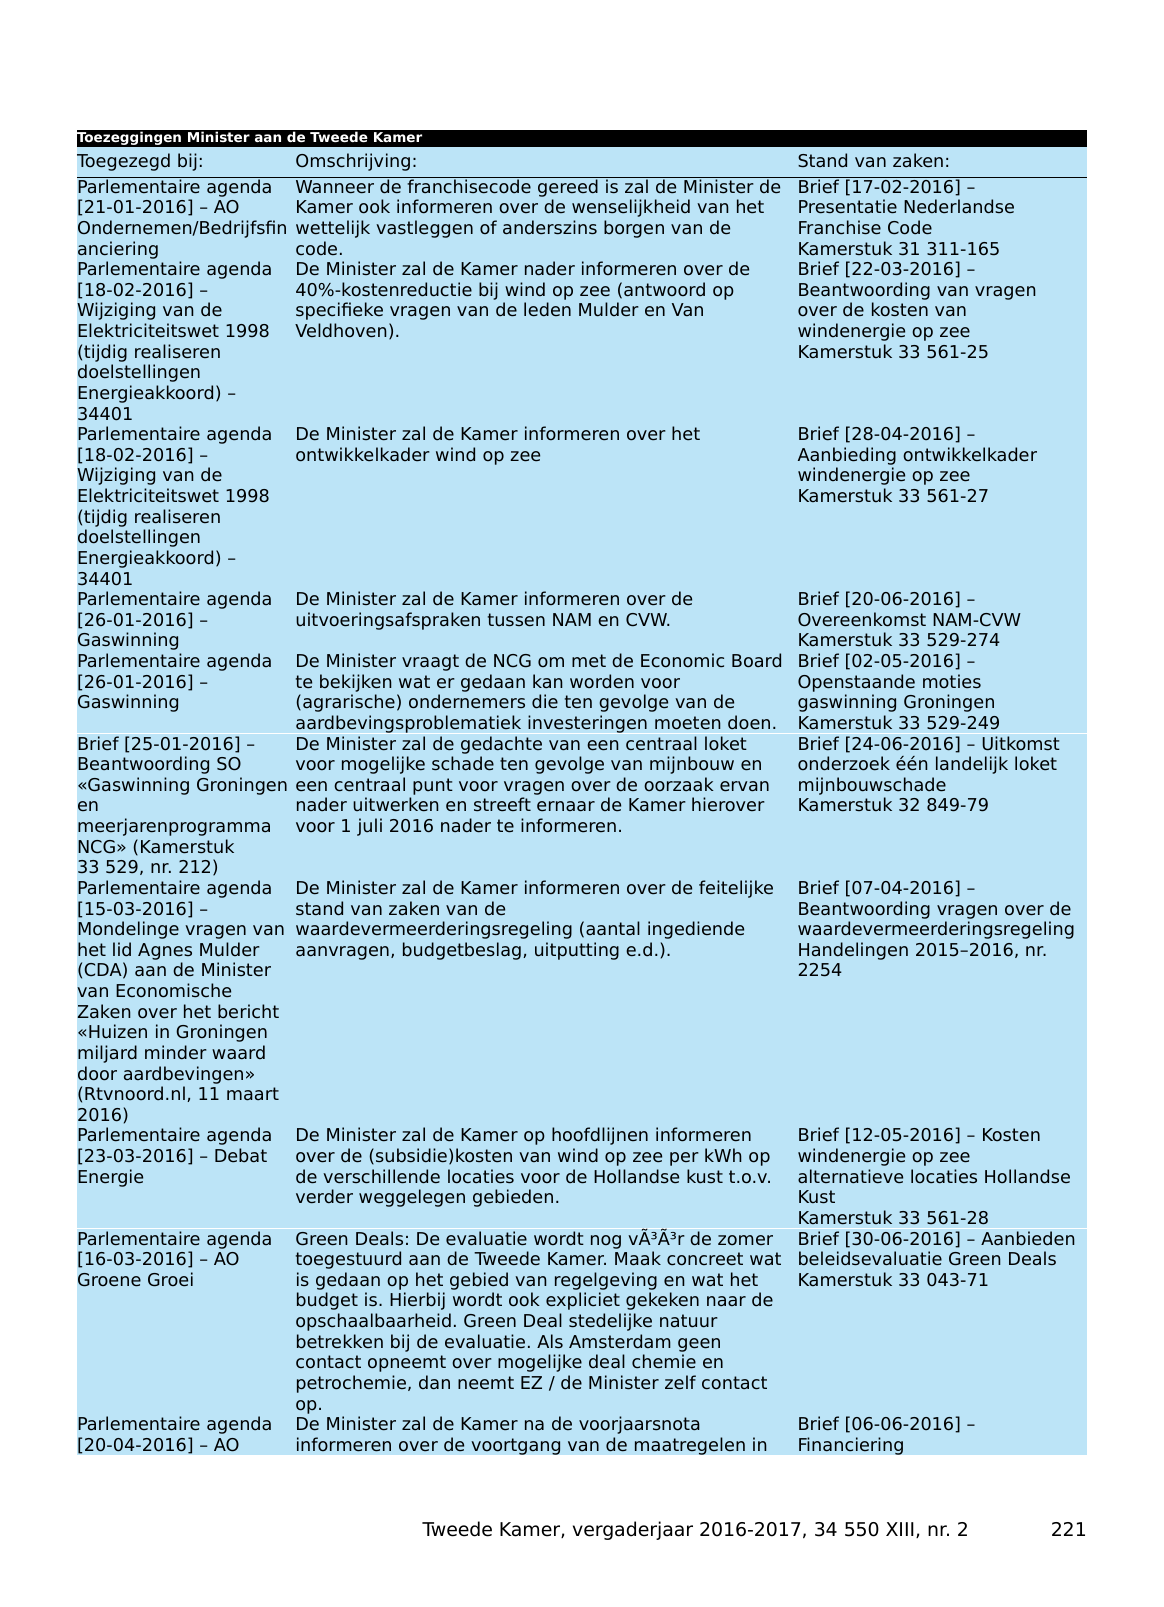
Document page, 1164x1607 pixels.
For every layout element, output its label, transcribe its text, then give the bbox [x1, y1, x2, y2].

table_cell Brief [02-05-2016] – Openstaande moties gaswinning Groningen Kamerstuk 33 529-249 [791, 651, 1087, 733]
table_cell Parlementaire agenda [16-03-2016] – AO Groene Groei [77, 1229, 289, 1414]
table_cell Brief [25-01-2016] – Beantwoording SO «Gaswinning Groningen en meerjarenprogramma NCG» (Kamerstuk 33 529, nr. 212) [77, 734, 289, 878]
table_cell Brief [07-04-2016] – Beantwoording vragen over de waardevermeerderingsregeling Handelingen 2015–2016, nr. 2254 [791, 878, 1087, 1125]
table_cell Brief [20-06-2016] – Overeenkomst NAM-CVW Kamerstuk 33 529-274 [791, 589, 1087, 651]
table_cell Toegezegd bij: [77, 147, 289, 177]
table_cell Brief [24-06-2016] – Uitkomst onderzoek één landelijk loket mijnbouwschade Kamerstuk 32 849-79 [791, 734, 1087, 878]
table_cell Parlementaire agenda [18-02-2016] – Wijziging van de Elektriciteitswet 1998 (tijdig realiseren doelstellingen Energieakkoord) – 34401 [77, 424, 289, 589]
table_cell De Minister zal de Kamer na de voorjaarsnota informeren over de voortgang van de maatregelen in [289, 1414, 791, 1455]
table_cell Brief [28-04-2016] – Aanbieding ontwikkelkader windenergie op zee Kamerstuk 33 561-27 [791, 424, 1087, 589]
table_cell De Minister vraagt de NCG om met de Economic Board te bekijken wat er gedaan kan worden voor (agrarische) ondernemers die ten gevolge van de aardbevingsproblematiek investeringen moeten doen. [289, 651, 791, 733]
table_cell Brief [30-06-2016] – Aanbieden beleidsevaluatie Green Deals Kamerstuk 33 043-71 [791, 1229, 1087, 1414]
table_cell Brief [17-02-2016] – Presentatie Nederlandse Franchise Code Kamerstuk 31 311-165 [791, 178, 1087, 259]
table_cell Brief [06-06-2016] – Financiering [791, 1414, 1087, 1455]
table_cell Parlementaire agenda [23-03-2016] – Debat Energie [77, 1125, 289, 1228]
table_cell Stand van zaken: [791, 147, 1087, 177]
table_cell Parlementaire agenda [15-03-2016] – Mondelinge vragen van het lid Agnes Mulder (CDA) aan de Minister van Economische Zaken over het bericht «Huizen in Groningen miljard minder waard door aardbevingen» (Rtvnoord.nl, 11 maart 2016) [77, 878, 289, 1125]
table_cell Brief [22-03-2016] – Beantwoording van vragen over de kosten van windenergie op zee Kamerstuk 33 561-25 [791, 259, 1087, 424]
table_cell Green Deals: De evaluatie wordt nog vÃ³Ã³r de zomer toegestuurd aan de Tweede Kamer. Maak concreet wat is gedaan op het gebied van regelgeving en wat het budget is. Hierbij wordt ook expliciet gekeken naar de opschaalbaarheid. Green Deal stedelijke natuur betrekken bij de evaluatie. Als Amsterdam geen contact opneemt over mogelijke deal chemie en petrochemie, dan neemt EZ / de Minister zelf contact op. [289, 1229, 791, 1414]
table_cell De Minister zal de Kamer op hoofdlijnen informeren over de (subsidie)kosten van wind op zee per kWh op de verschillende locaties voor de Hollandse kust t.o.v. verder weggelegen gebieden. [289, 1125, 791, 1228]
table_cell Parlementaire agenda [26-01-2016] – Gaswinning [77, 651, 289, 733]
table_cell De Minister zal de gedachte van een centraal loket voor mogelijke schade ten gevolge van mijnbouw en een centraal punt voor vragen over de oorzaak ervan nader uitwerken en streeft ernaar de Kamer hierover voor 1 juli 2016 nader te informeren. [289, 734, 791, 878]
table_cell De Minister zal de Kamer nader informeren over de 40%-kostenreductie bij wind op zee (antwoord op specifieke vragen van de leden Mulder en Van Veldhoven). [289, 259, 791, 424]
table_cell Parlementaire agenda [21-01-2016] – AO Ondernemen/Bedrijfsfinanciering [77, 178, 289, 259]
table_header Toezeggingen Minister aan de Tweede Kamer [77, 130, 1087, 146]
table_cell Parlementaire agenda [20-04-2016] – AO [77, 1414, 289, 1455]
table_cell Brief [12-05-2016] – Kosten windenergie op zee alternatieve locaties Hollandse Kust Kamerstuk 33 561-28 [791, 1125, 1087, 1228]
table_cell Wanneer de franchisecode gereed is zal de Minister de Kamer ook informeren over de wenselijkheid van het wettelijk vastleggen of anderszins borgen van de code. [289, 178, 791, 259]
table_cell Parlementaire agenda [18-02-2016] – Wijziging van de Elektriciteitswet 1998 (tijdig realiseren doelstellingen Energieakkoord) – 34401 [77, 259, 289, 424]
table_cell Omschrijving: [289, 147, 791, 177]
table_cell Parlementaire agenda [26-01-2016] – Gaswinning [77, 589, 289, 651]
table_cell De Minister zal de Kamer informeren over de uitvoeringsafspraken tussen NAM en CVW. [289, 589, 791, 651]
table_cell De Minister zal de Kamer informeren over het ontwikkelkader wind op zee [289, 424, 791, 589]
table_cell De Minister zal de Kamer informeren over de feitelijke stand van zaken van de waardevermeerderingsregeling (aantal ingediende aanvragen, budgetbeslag, uitputting e.d.). [289, 878, 791, 1125]
